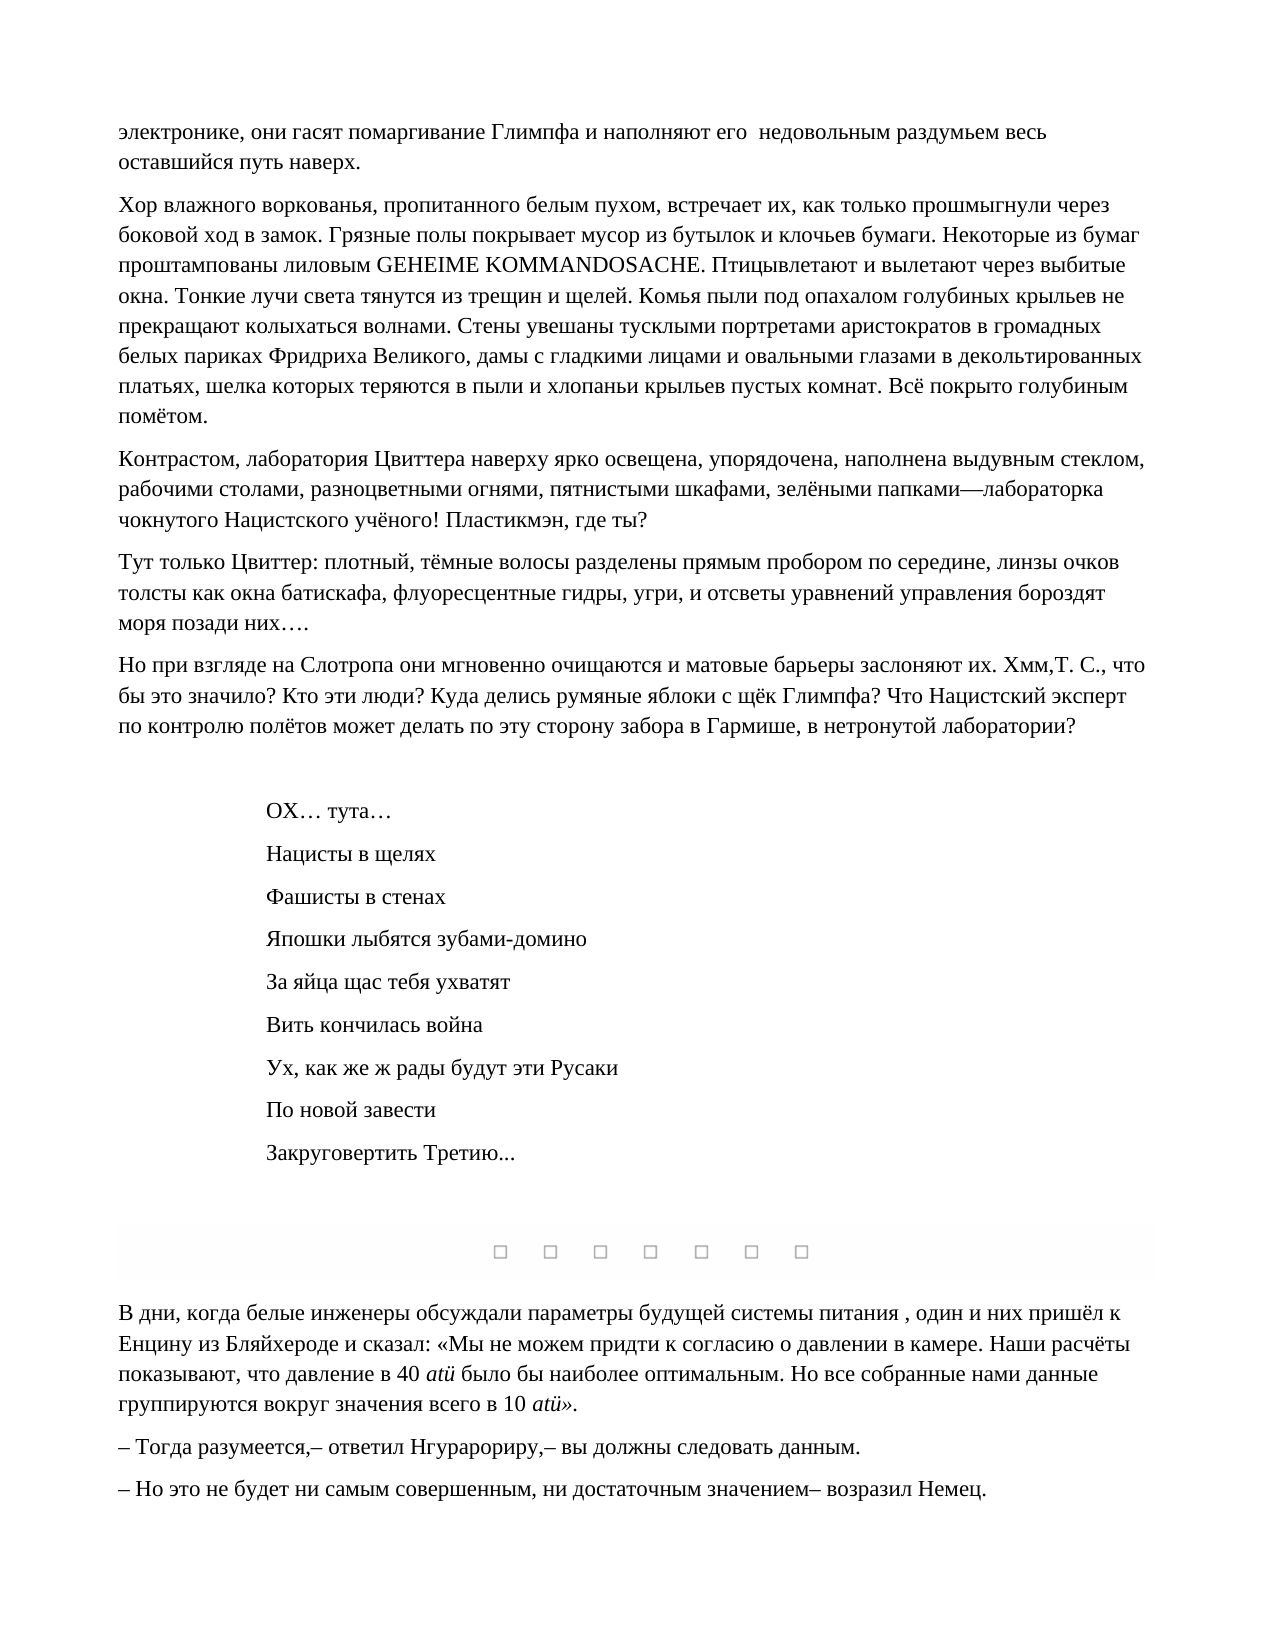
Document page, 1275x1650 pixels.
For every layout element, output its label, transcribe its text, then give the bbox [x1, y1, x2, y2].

text Но при взгляде на Слотропа они мгновенно очищаются и матовые барьеры заслоняют их. Хмм,Т. С., что бы это значило? Кто эти люди? Куда делись румяные яблоки с щёк Глимпфа? Что Нацистский эксперт по контролю полётов может делать по эту сторону забора в Гармише, в нетронутой лаборатории? [118, 651, 1157, 738]
text Вить кончилась война [266, 1011, 1157, 1037]
text Контрастом, лаборатория Цвиттера наверху ярко освещена, упорядочена, наполнена выдувным стеклом, рабочими столами, разноцветными огнями, пятнистыми шкафами, зелёными папками—лабораторка чокнутого Нацистского учёного! Пластикмэн, где ты? [118, 445, 1157, 532]
picture [118, 1224, 1157, 1280]
text По новой завести [266, 1096, 1157, 1123]
text Фашисты в стенах [266, 883, 1157, 909]
text В дни, когда белые инженеры обсуждали параметры будущей системы питания , один и них пришёл к Енцину из Бляйхероде и сказал: «Мы не можем придти к согласию о давлении в камере. Наши расчёты показывают, что давление в 40 atü было бы наиболее оптимальным. Но все собранные нами данные группируются вокруг значения всего в 10 atü». [118, 1280, 1157, 1416]
text За яйца щас тебя ухватят [266, 968, 1157, 994]
text – Но это не будет ни самым совершенным, ни достаточным значением– возразил Немец. [118, 1476, 1157, 1502]
text Нацисты в щелях [266, 840, 1157, 866]
text Закруговертить Третию... [266, 1139, 1157, 1165]
text Хор влажного воркованья, пропитанного белым пухом, встречает их, как только прошмыгнули через боковой ход в замок. Грязные полы покрывает мусор из бутылок и клочьев бумаги. Некоторые из бумаг проштампованы лиловым GEHEIME KOMMANDOSACHE. Птицывлетают и вылетают через выбитые окна. Тонкие лучи света тянутся из трещин и щелей. Комья пыли под опахалом голубиных крыльев не прекращают колыхаться волнами. Стены увешаны тусклыми портретами аристократов в громадных белых париках Фридриха Великого, дамы с гладкими лицами и овальными глазами в декольтированных платьях, шелка которых теряются в пыли и хлопаньи крыльев пустых комнат. Всё покрыто голубиным помётом. [118, 191, 1157, 429]
text Тут только Цвиттер: плотный, тёмные волосы разделены прямым пробором по середине, линзы очков толсты как окна батискафа, флуоресцентные гидры, угри, и отсветы уравнений управления бороздят моря позади них…. [118, 548, 1157, 635]
text ОХ… тута… [266, 797, 1157, 824]
text электронике, они гасят помаргивание Глимпфа и наполняют его недовольным раздумьем весь оставшийся путь наверх. [118, 118, 1157, 175]
text – Тогда разумеется,– ответил Нгурарориру,– вы должны следовать данным. [118, 1433, 1157, 1459]
text Ух, как же ж рады будут эти Русаки [266, 1053, 1157, 1080]
text Япошки лыбятся зубами-домино [266, 925, 1157, 952]
